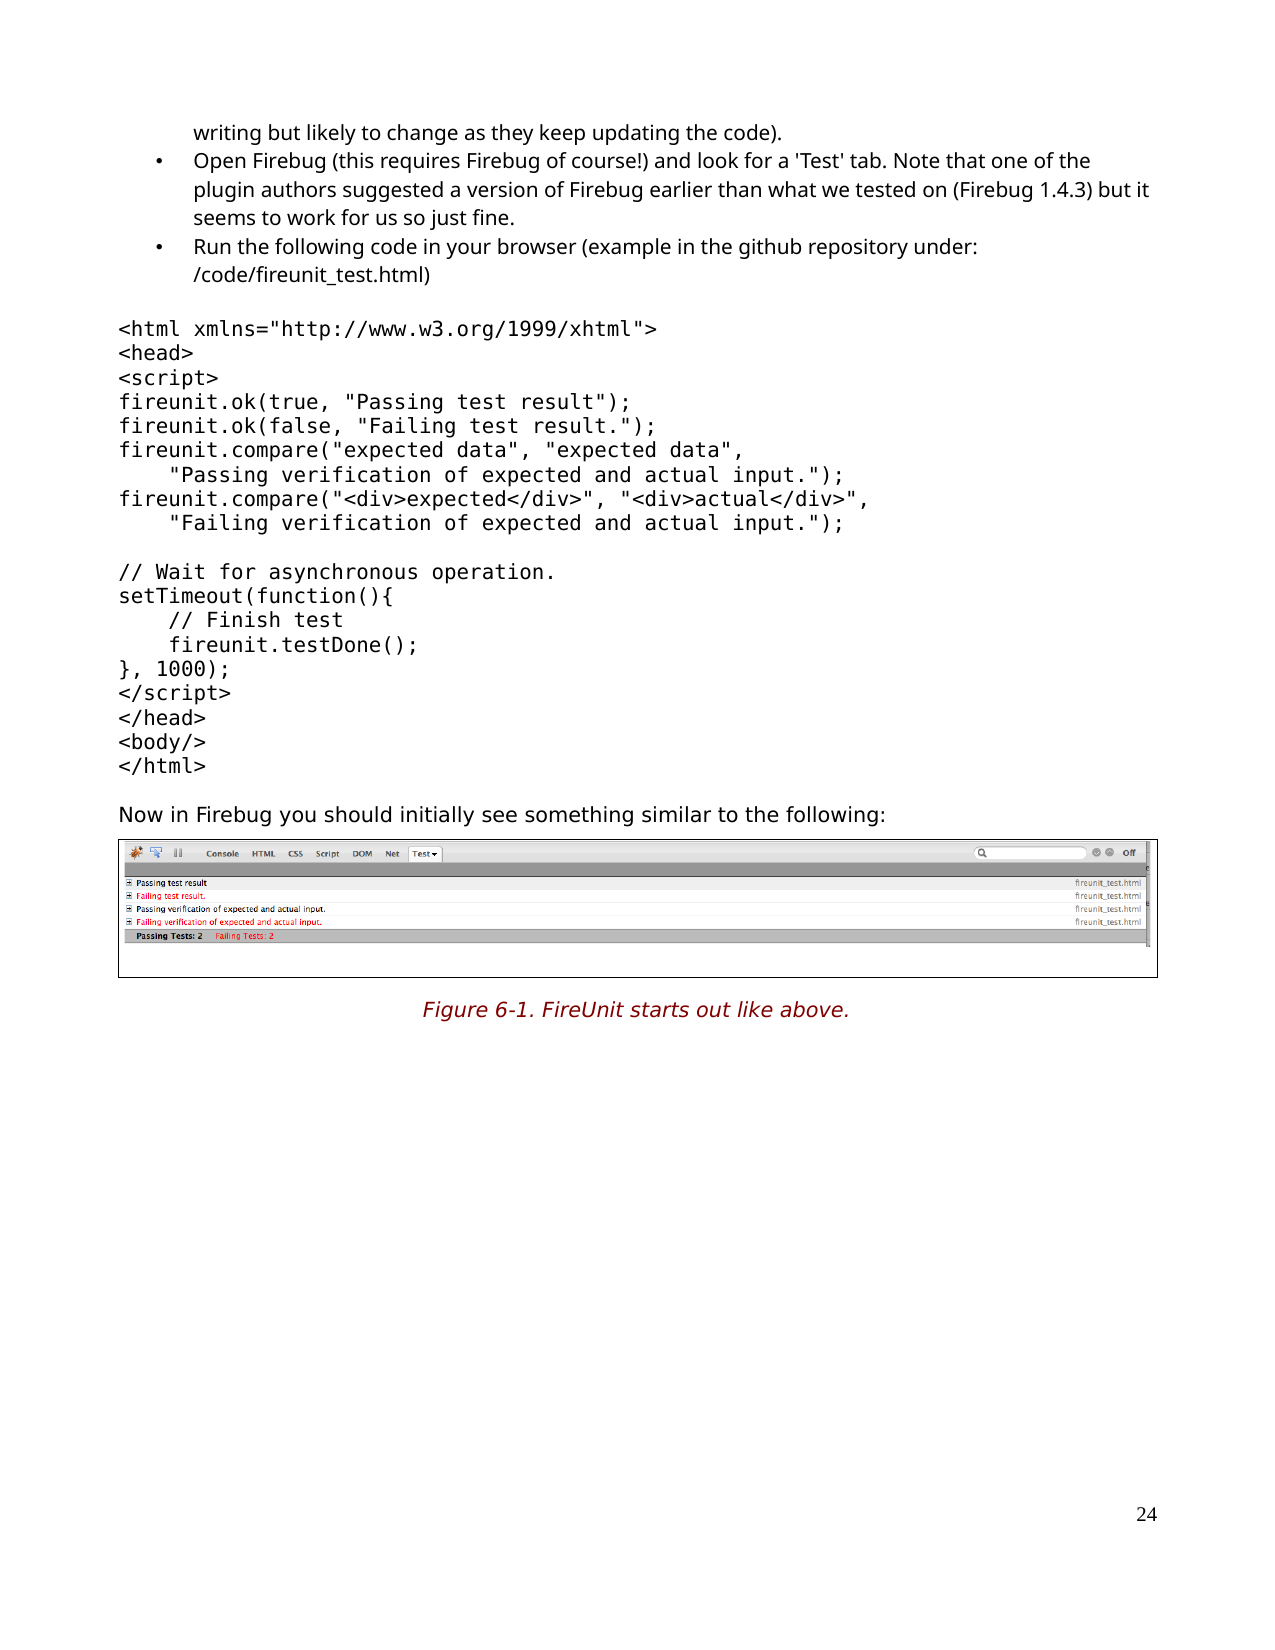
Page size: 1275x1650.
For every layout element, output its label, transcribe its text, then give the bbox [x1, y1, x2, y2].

text fireunit.testDone(); [118, 633, 1157, 657]
text Now in Firebug you should initially see something similar to the following: [118, 803, 1157, 827]
text fireunit.compare("<div>expected</div>", "<div>actual</div>", [118, 487, 1157, 511]
text <html xmlns="http://www.w3.org/1999/xhtml"> [118, 317, 1157, 341]
text fireunit.compare("expected data", "expected data", [118, 438, 1157, 463]
picture [124, 841, 1151, 947]
text fireunit.ok(true, "Passing test result"); [118, 390, 1157, 414]
text <script> [118, 366, 1157, 390]
text fireunit.ok(false, "Failing test result."); [118, 414, 1157, 438]
text </head> [118, 706, 1157, 730]
text <head> [118, 341, 1157, 366]
text "Passing verification of expected and actual input."); [118, 463, 1157, 487]
text </html> [118, 754, 1157, 778]
text }, 1000); [118, 657, 1157, 681]
text // Finish test [118, 608, 1157, 633]
title Figure 6-1. FireUnit starts out like above. [193, 998, 1082, 1023]
text setTimeout(function(){ [118, 584, 1157, 608]
text </script> [118, 681, 1157, 706]
text // Wait for asynchronous operation. [118, 560, 1157, 584]
list writing but likely to change as they keep updating the code). [156, 118, 1157, 147]
list Run the following code in your browser (example in the github repository under: /code/fireunit_test.html) [156, 232, 1157, 289]
text <body/> [118, 730, 1157, 754]
text "Failing verification of expected and actual input."); [118, 511, 1157, 536]
list Open Firebug (this requires Firebug of course!) and look for a 'Test' tab. Note that one of the plugin authors suggested a version of Firebug earlier than what we tested on (Firebug 1.4.3) but it seems to work for us so just fine. [156, 147, 1157, 232]
